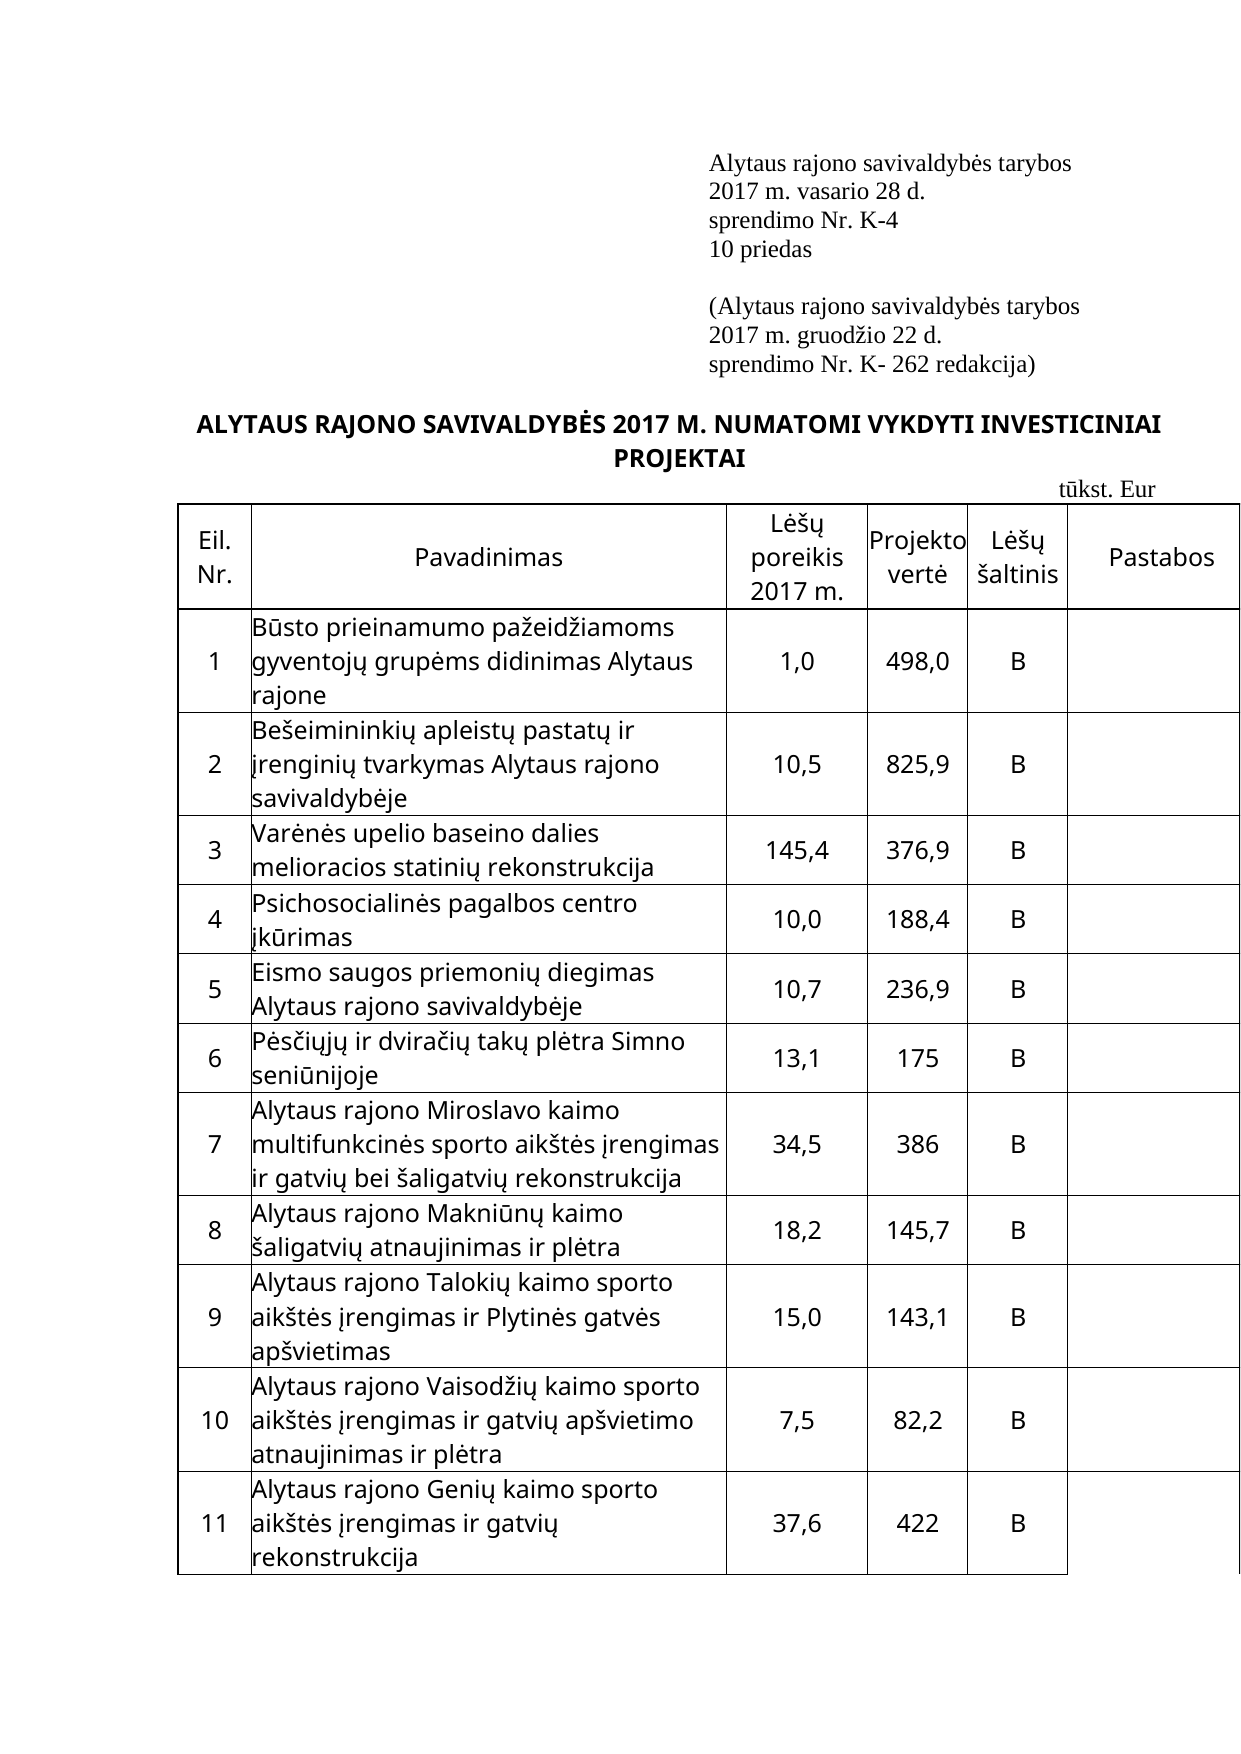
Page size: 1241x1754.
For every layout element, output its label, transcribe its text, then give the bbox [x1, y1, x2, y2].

table_cell 37,6 [727, 1472, 867, 1574]
text ALYTAUS RAJONO SAVIVALDYBĖS 2017 M. NUMATOMI VYKDYTI INVESTICINIAI PROJEKTAI [177, 406, 1181, 474]
table_cell 8 [179, 1196, 251, 1264]
table_cell 376,9 [868, 816, 967, 884]
table_cell 825,9 [868, 713, 967, 815]
table_cell [1068, 1265, 1239, 1367]
table_cell [1068, 885, 1239, 953]
table_cell 5 [179, 954, 251, 1022]
table_cell [1068, 954, 1239, 1022]
table_cell 15,0 [727, 1265, 867, 1367]
table_cell 82,2 [868, 1368, 967, 1471]
table_cell 7 [179, 1093, 251, 1195]
table_cell [1068, 1093, 1239, 1195]
table_header Eil. Nr. [179, 505, 251, 607]
table_cell Būsto prieinamumo pažeidžiamoms gyventojų grupėms didinimas Alytaus rajone [252, 610, 726, 712]
table_cell Alytaus rajono Makniūnų kaimo šaligatvių atnaujinimas ir plėtra [252, 1196, 726, 1264]
table_cell 9 [179, 1265, 251, 1367]
table_cell B [968, 1265, 1067, 1367]
table_cell B [968, 713, 1067, 815]
table_header Pavadinimas [252, 505, 726, 607]
table_cell Varėnės upelio baseino dalies melioracios statinių rekonstrukcija [252, 816, 726, 884]
table_cell Alytaus rajono Talokių kaimo sporto aikštės įrengimas ir Plytinės gatvės apšvietimas [252, 1265, 726, 1367]
table_cell 34,5 [727, 1093, 867, 1195]
text (Alytaus rajono savivaldybės tarybos [177, 291, 1181, 320]
table_cell 143,1 [868, 1265, 967, 1367]
table_cell 13,1 [727, 1024, 867, 1092]
table_cell 386 [868, 1093, 967, 1195]
table_cell B [968, 1093, 1067, 1195]
table_cell 6 [179, 1024, 251, 1092]
table_header Lėšų šaltinis [968, 505, 1067, 607]
table_cell 10 [179, 1368, 251, 1471]
table_cell 10,0 [727, 885, 867, 953]
table_cell 18,2 [727, 1196, 867, 1264]
table_cell B [968, 1024, 1067, 1092]
table_cell B [968, 610, 1067, 712]
table_cell 3 [179, 816, 251, 884]
table_cell Pėsčiųjų ir dviračių takų plėtra Simno seniūnijoje [252, 1024, 726, 1092]
table_cell 1 [179, 610, 251, 712]
text sprendimo Nr. K- 262 redakcija) [177, 349, 1181, 378]
table_cell B [968, 1196, 1067, 1264]
table_cell Eismo saugos priemonių diegimas Alytaus rajono savivaldybėje [252, 954, 726, 1022]
text 10 priedas [177, 234, 1181, 263]
table_cell B [968, 885, 1067, 953]
table_cell 175 [868, 1024, 967, 1092]
table_header Pastabos [1068, 505, 1239, 607]
table_cell 236,9 [868, 954, 967, 1022]
table_header Projekto vertė [868, 505, 967, 607]
table_cell Alytaus rajono Vaisodžių kaimo sporto aikštės įrengimas ir gatvių apšvietimo atnaujinimas ir plėtra [252, 1368, 726, 1471]
table_cell 11 [179, 1472, 251, 1574]
text sprendimo Nr. K-4 [177, 205, 1181, 234]
table_cell B [968, 1368, 1067, 1471]
table_cell 4 [179, 885, 251, 953]
text 2017 m. vasario 28 d. [177, 176, 1181, 205]
table_cell Alytaus rajono Genių kaimo sporto aikštės įrengimas ir gatvių rekonstrukcija [252, 1472, 726, 1574]
table_cell Alytaus rajono Miroslavo kaimo multifunkcinės sporto aikštės įrengimas ir gatvių bei šaligatvių rekonstrukcija [252, 1093, 726, 1195]
text Alytaus rajono savivaldybės tarybos [177, 148, 1181, 176]
table_header Lėšų poreikis 2017 m. [727, 505, 867, 607]
table_cell Psichosocialinės pagalbos centro įkūrimas [252, 885, 726, 953]
table_cell [1068, 713, 1239, 815]
table_cell [1068, 1368, 1239, 1471]
table_cell B [968, 954, 1067, 1022]
table_cell [1068, 610, 1239, 712]
table_cell 145,4 [727, 816, 867, 884]
table_cell [1068, 1196, 1239, 1264]
text 2017 m. gruodžio 22 d. [177, 320, 1181, 349]
text tūkst. Eur [1058, 474, 1181, 503]
table_cell Bešeimininkių apleistų pastatų ir įrenginių tvarkymas Alytaus rajono savivaldybėje [252, 713, 726, 815]
table_cell 145,7 [868, 1196, 967, 1264]
table_cell 498,0 [868, 610, 967, 712]
table_cell B [968, 1472, 1067, 1574]
table_cell [1068, 1024, 1239, 1092]
table_cell 10,7 [727, 954, 867, 1022]
table_cell 10,5 [727, 713, 867, 815]
table_cell [1068, 1472, 1239, 1574]
table_cell [1068, 816, 1239, 884]
table_cell 188,4 [868, 885, 967, 953]
table_cell B [968, 816, 1067, 884]
table_cell 7,5 [727, 1368, 867, 1471]
table_cell 1,0 [727, 610, 867, 712]
table_cell 422 [868, 1472, 967, 1574]
table_cell 2 [179, 713, 251, 815]
